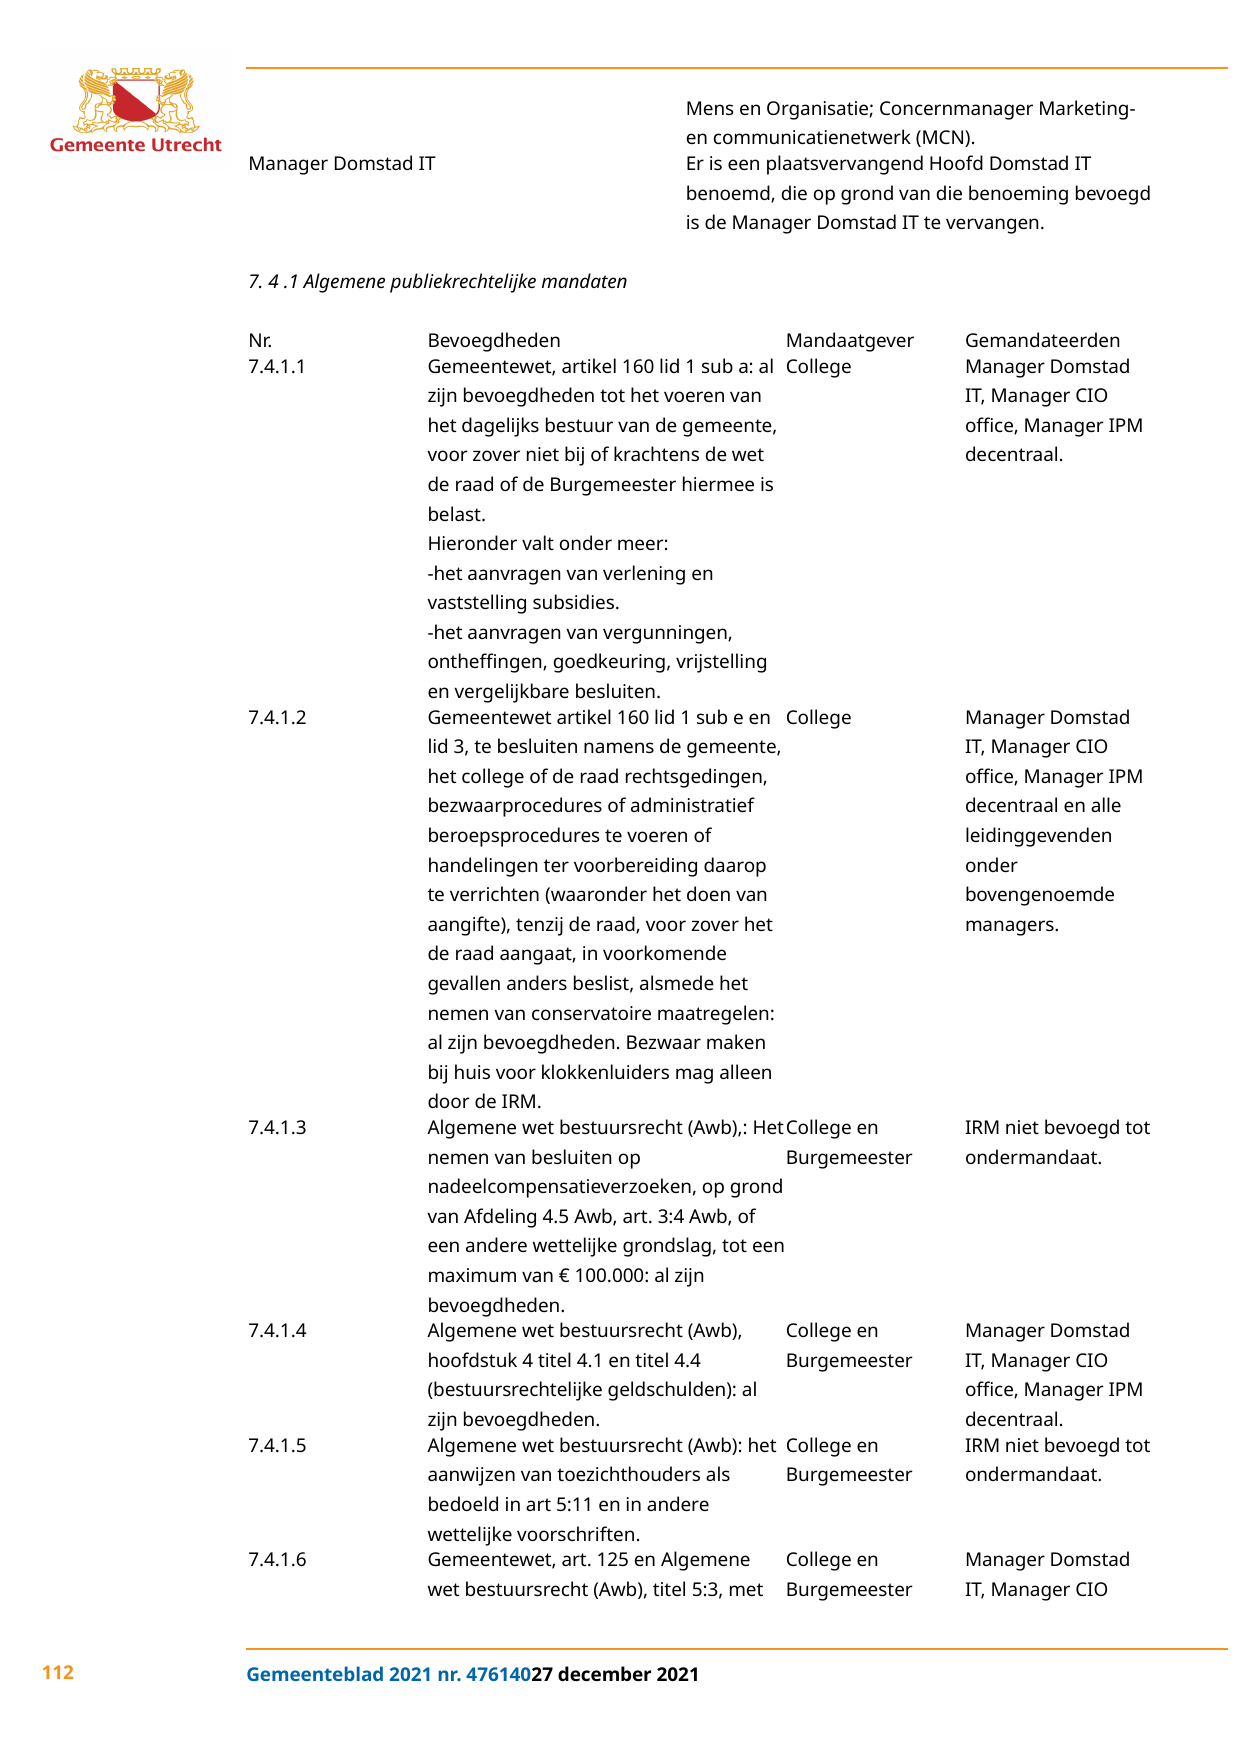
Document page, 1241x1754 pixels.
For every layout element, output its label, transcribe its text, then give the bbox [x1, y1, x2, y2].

table_cell Mens en Organisatie; Concernmanager Marketing- en communicatienetwerk (MCN). [686, 95, 1152, 150]
table_cell 7.4.1.1 [248, 353, 427, 704]
table_cell Manager Domstad IT, Manager CIO office, Manager IPM decentraal. [965, 353, 1152, 704]
table_cell College en Burgemeester [786, 1114, 965, 1317]
table_cell Gemeentewet, art. 125 en Algemene wet bestuursrecht (Awb), titel 5:3, met [427, 1546, 786, 1602]
table_cell Manager Domstad IT, Manager CIO office, Manager IPM decentraal. [965, 1318, 1152, 1432]
table_cell Gemeentewet, artikel 160 lid 1 sub a: al zijn bevoegdheden tot het voeren van het dagelijks bestuur van de gemeente, voor zover niet bij of krachtens de wet de raad of de Burgemeester hiermee is belast. Hieronder valt onder meer: -het aanvragen van verlening en vaststelling subsidies. -het aanvragen van vergunningen, ontheffingen, goedkeuring, vrijstelling en vergelijkbare besluiten. [427, 353, 786, 704]
table_cell Algemene wet bestuursrecht (Awb),: Het nemen van besluiten op nadeelcompensatieverzoeken, op grond van Afdeling 4.5 Awb, art. 3:4 Awb, of een andere wettelijke grondslag, tot een maximum van € 100.000: al zijn bevoegdheden. [427, 1114, 786, 1317]
table_header Nr. [248, 327, 427, 353]
table_cell 7.4.1.6 [248, 1546, 427, 1602]
picture [41, 47, 231, 172]
table_header Mandaatgever [786, 327, 965, 353]
table_cell College en Burgemeester [786, 1318, 965, 1432]
table_cell 7.4.1.3 [248, 1114, 427, 1317]
table_header Bevoegdheden [427, 327, 786, 353]
table_cell College [786, 704, 965, 1114]
table_cell [248, 95, 686, 150]
table_cell Algemene wet bestuursrecht (Awb): het aanwijzen van toezichthouders als bedoeld in art 5:11 en in andere wettelijke voorschriften. [427, 1432, 786, 1546]
table_cell IRM niet bevoegd tot ondermandaat. [965, 1432, 1152, 1546]
table_cell Manager Domstad IT, Manager CIO office, Manager IPM decentraal en alle leidinggevenden onder bovengenoemde managers. [965, 704, 1152, 1114]
table_cell Er is een plaatsvervangend Hoofd Domstad IT benoemd, die op grond van die benoeming bevoegd is de Manager Domstad IT te vervangen. [686, 150, 1152, 235]
table_cell 7.4.1.2 [248, 704, 427, 1114]
table_cell IRM niet bevoegd tot ondermandaat. [965, 1114, 1152, 1317]
table_cell 7.4.1.5 [248, 1432, 427, 1546]
table_cell Gemeentewet artikel 160 lid 1 sub e en lid 3, te besluiten namens de gemeente, het college of de raad rechtsgedingen, bezwaarprocedures of administratief beroepsprocedures te voeren of handelingen ter voorbereiding daarop te verrichten (waaronder het doen van aangifte), tenzij de raad, voor zover het de raad aangaat, in voorkomende gevallen anders beslist, alsmede het nemen van conservatoire maatregelen: al zijn bevoegdheden. Bezwaar maken bij huis voor klokkenluiders mag alleen door de IRM. [427, 704, 786, 1114]
table_cell Manager Domstad IT, Manager CIO [965, 1546, 1152, 1602]
table_cell College en Burgemeester [786, 1546, 965, 1602]
table_cell Algemene wet bestuursrecht (Awb), hoofdstuk 4 titel 4.1 en titel 4.4 (bestuursrechtelijke geldschulden): al zijn bevoegdheden. [427, 1318, 786, 1432]
table_cell Manager Domstad IT [248, 150, 686, 235]
table_cell 7.4.1.4 [248, 1318, 427, 1432]
table_header Gemandateerden [965, 327, 1152, 353]
table_cell College [786, 353, 965, 704]
table_cell College en Burgemeester [786, 1432, 965, 1546]
text 7. 4 .1 Algemene publiekrechtelijke mandaten [248, 268, 1152, 293]
